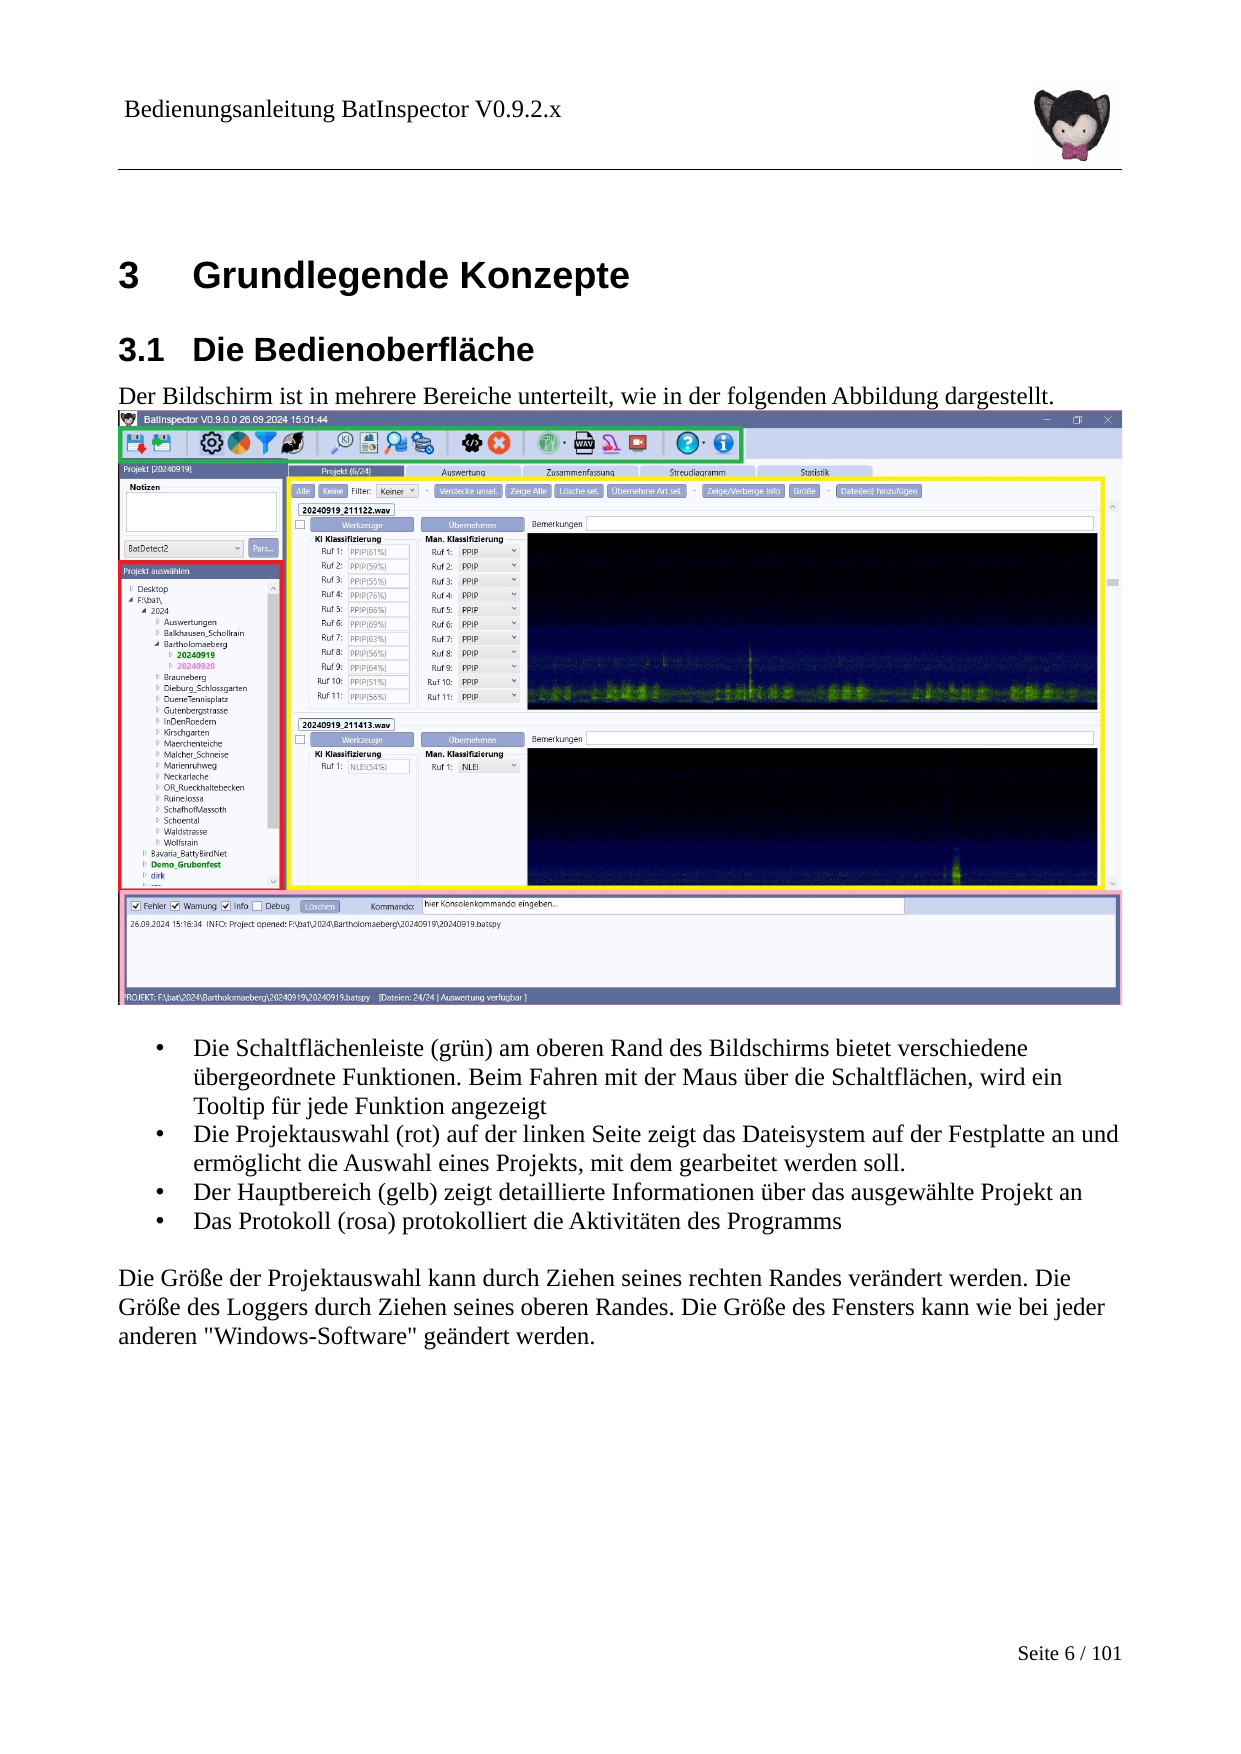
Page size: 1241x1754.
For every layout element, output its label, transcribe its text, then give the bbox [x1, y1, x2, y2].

text Der Bildschirm ist in mehrere Bereiche unterteilt, wie in der folgenden Abbildung dargestellt. [118, 381, 1122, 410]
list Der Hauptbereich (gelb) zeigt detaillierte Informationen über das ausgewählte Projekt an [156, 1177, 1122, 1206]
subtitle Grundlegende Konzepte [118, 253, 1122, 297]
list Die Schaltflächenleiste (grün) am oberen Rand des Bildschirms bietet verschiedene übergeordnete Funktionen. Beim Fahren mit der Maus über die Schaltflächen, wird ein Tooltip für jede Funktion angezeigt [156, 1033, 1122, 1119]
list Die Projektauswahl (rot) auf der linken Seite zeigt das Dateisystem auf der Festplatte an und ermöglicht die Auswahl eines Projekts, mit dem gearbeitet werden soll. [156, 1119, 1122, 1177]
subtitle Die Bedienoberfläche [118, 330, 1122, 369]
picture [1030, 80, 1119, 169]
text Die Größe der Projektauswahl kann durch Ziehen seines rechten Randes verändert werden. Die Größe des Loggers durch Ziehen seines oberen Randes. Die Größe des Fensters kann wie bei jeder anderen "Windows-Software" geändert werden. [118, 1263, 1122, 1349]
list Das Protokoll (rosa) protokolliert die Aktivitäten des Programms [156, 1206, 1122, 1234]
picture [118, 410, 1123, 1005]
